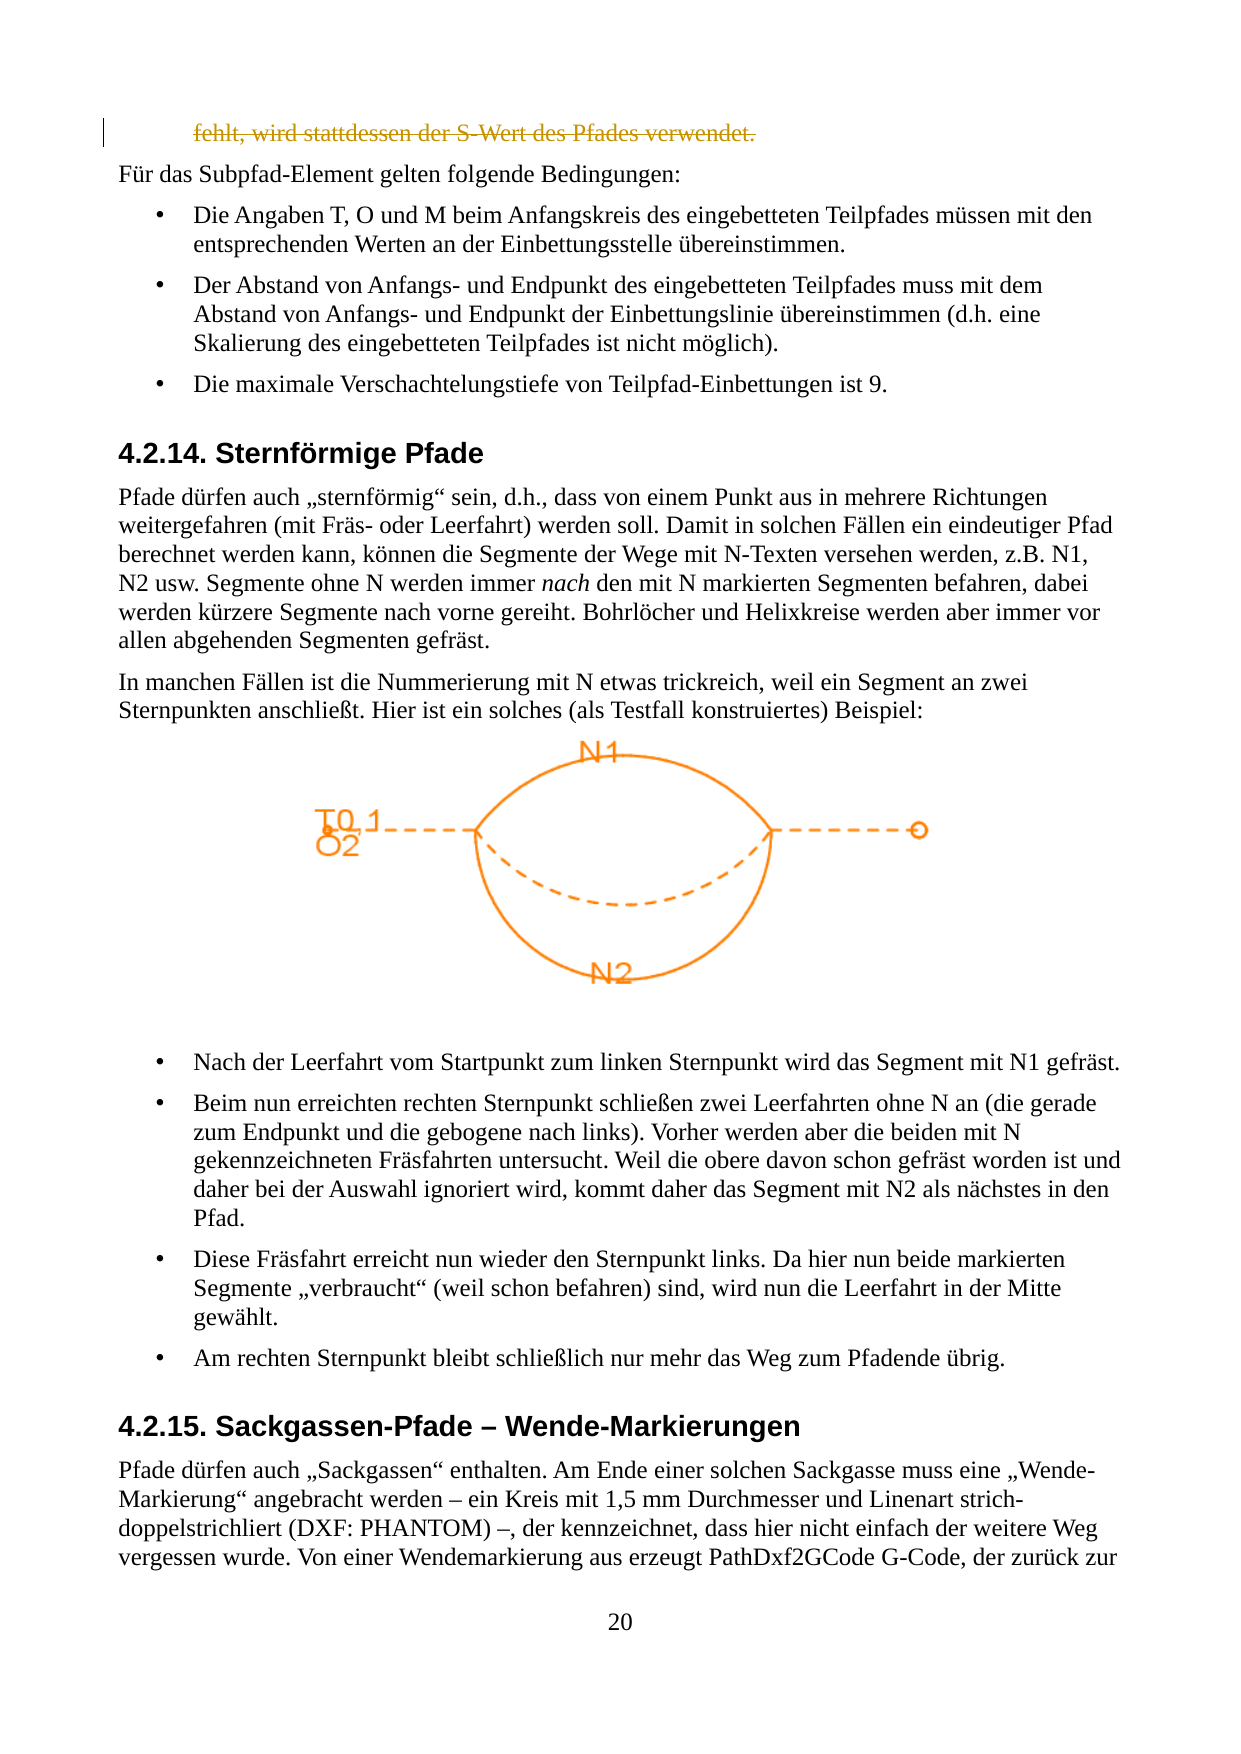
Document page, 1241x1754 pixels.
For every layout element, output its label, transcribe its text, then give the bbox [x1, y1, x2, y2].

subtitle 4.2.14. Sternförmige Pfade [118, 436, 1122, 469]
text In manchen Fällen ist die Nummerierung mit N etwas trickreich, weil ein Segment an zwei Sternpunkten anschließt. Hier ist ein solches (als Testfall konstruiertes) Beispiel: [118, 667, 1122, 724]
text Für das Subpfad-Element gelten folgende Bedingungen: [118, 159, 1122, 188]
text Pfade dürfen auch „Sackgassen“ enthalten. Am Ende einer solchen Sackgasse muss eine „Wende-Markierung“ angebracht werden – ein Kreis mit 1,5 mm Durchmesser und Linenart strich-doppelstrichliert (DXF: PHANTOM) –, der kennzeichnet, dass hier nicht einfach der weitere Weg vergessen wurde. Von einer Wendemarkierung aus erzeugt PathDxf2GCode G-Code, der zurück zur [118, 1455, 1122, 1570]
list Die maximale Verschachtelungstiefe von Teilpfad-Einbettungen ist 9. [156, 369, 1122, 398]
list Der Abstand von Anfangs- und Endpunkt des eingebetteten Teilpfades muss mit dem Abstand von Anfangs- und Endpunkt der Einbettungslinie übereinstimmen (d.h. eine Skalierung des eingebetteten Teilpfades ist nicht möglich). [156, 271, 1122, 357]
subtitle 4.2.15. Sackgassen-Pfade – Wende-Markierungen [118, 1409, 1122, 1443]
list Nach der Leerfahrt vom Startpunkt zum linken Sternpunkt wird das Segment mit N1 gefräst. [156, 1047, 1122, 1076]
list Die Angaben T, O und M beim Anfangskreis des eingebetteten Teilpfades müssen mit den entsprechenden Werten an der Einbettungsstelle übereinstimmen. [156, 201, 1122, 258]
list Am rechten Sternpunkt bleibt schließlich nur mehr das Weg zum Pfadende übrig. [156, 1343, 1122, 1372]
text Pfade dürfen auch „sternförmig“ sein, d.h., dass von einem Punkt aus in mehrere Richtungen weitergefahren (mit Fräs- oder Leerfahrt) werden soll. Damit in solchen Fällen ein eindeutiger Pfad berechnet werden kann, können die Segmente der Wege mit N-Texten versehen werden, z.B. N1, N2 usw. Segmente ohne N werden immer nach den mit N markierten Segmenten befahren, dabei werden kürzere Segmente nach vorne gereiht. Bohrlöcher und Helixkreise werden aber immer vor allen abgehenden Segmenten gefräst. [118, 482, 1122, 654]
list Diese Fräsfahrt erreicht nun wieder den Sternpunkt links. Da hier nun beide markierten Segmente „verbraucht“ (weil schon befahren) sind, wird nun die Leerfahrt in der Mitte gewählt. [156, 1244, 1122, 1331]
list Beim nun erreichten rechten Sternpunkt schließen zwei Leerfahrten ohne N an (die gerade zum Endpunkt und die gebogene nach links). Vorher werden aber die beiden mit N gekennzeichneten Fräsfahrten untersucht. Weil die obere davon schon gefräst worden ist und daher bei der Auswahl ignoriert wird, kommt daher das Segment mit N2 als nächstes in den Pfad. [156, 1088, 1122, 1232]
